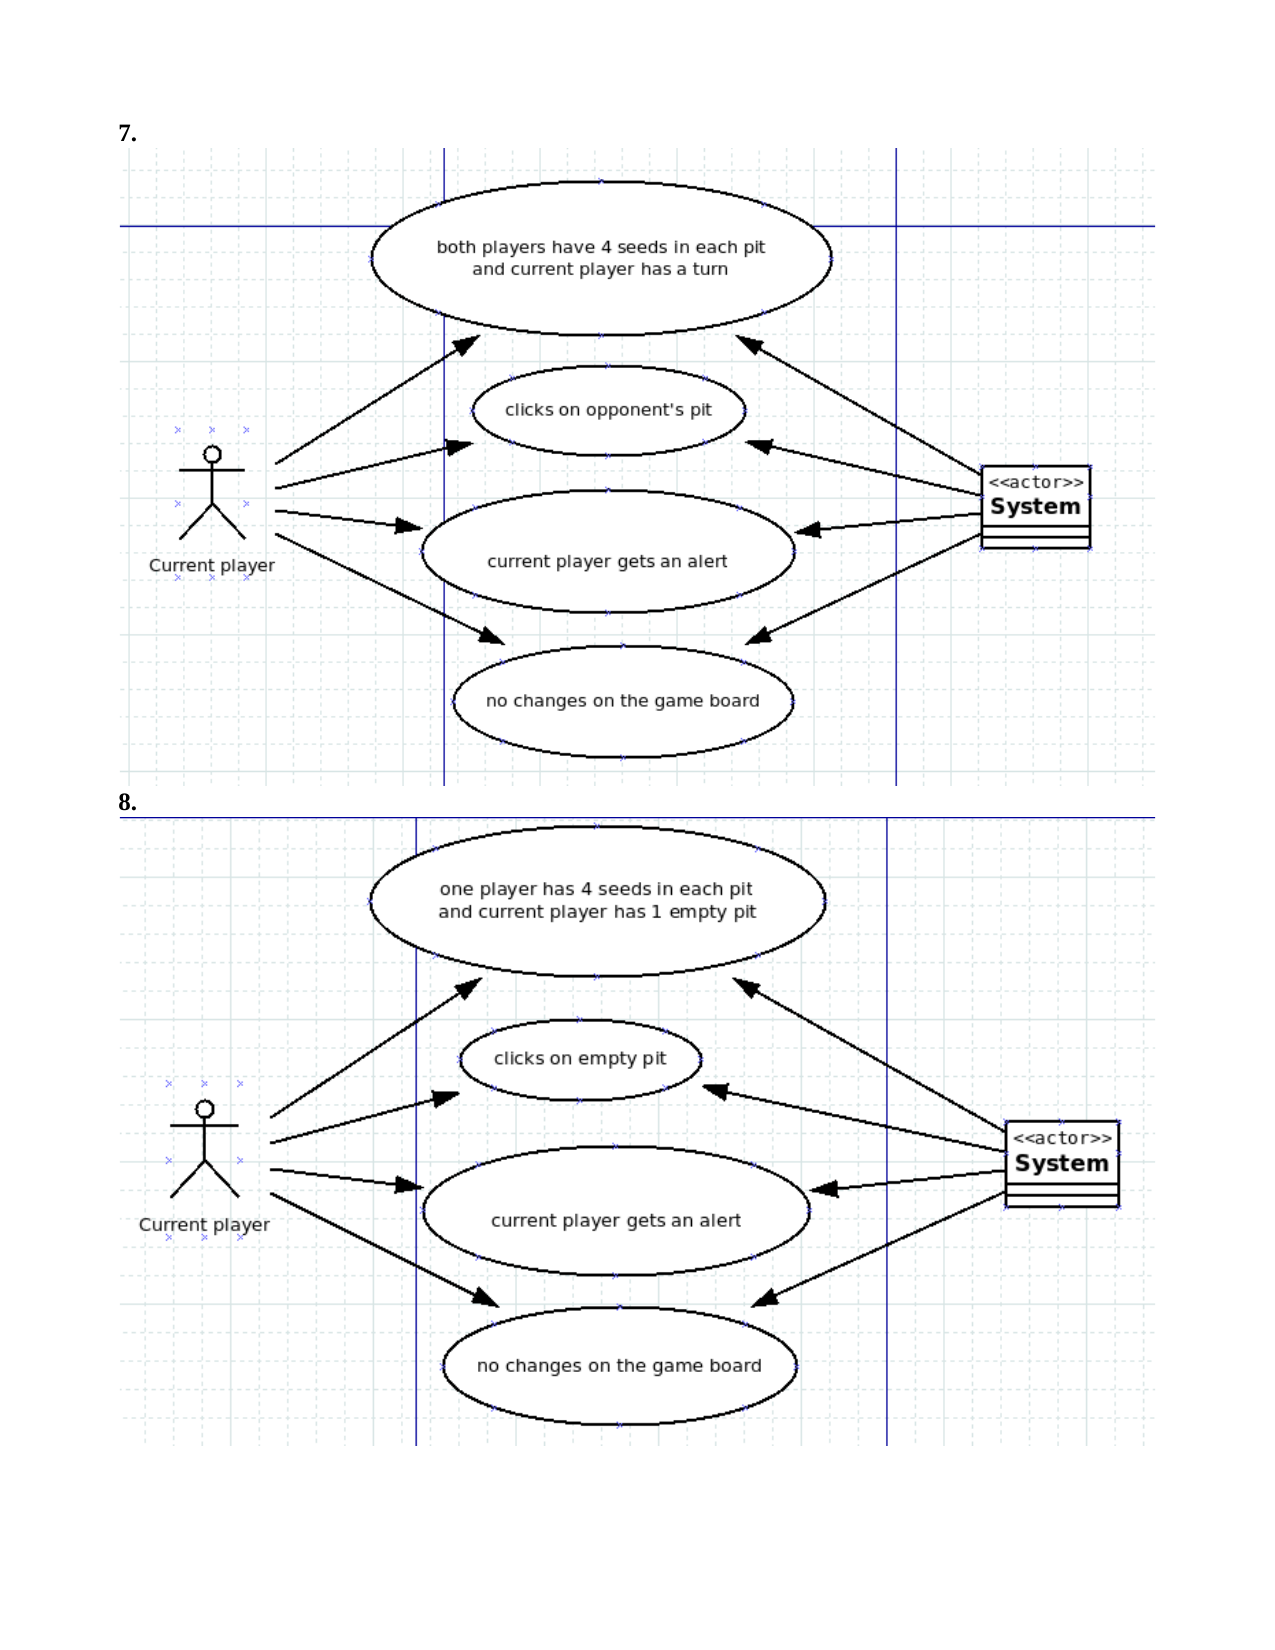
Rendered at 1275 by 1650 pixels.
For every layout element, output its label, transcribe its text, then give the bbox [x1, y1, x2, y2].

text 8. [118, 787, 1157, 816]
picture [119, 817, 1156, 1446]
text 7. [118, 118, 1157, 147]
picture [119, 148, 1156, 786]
